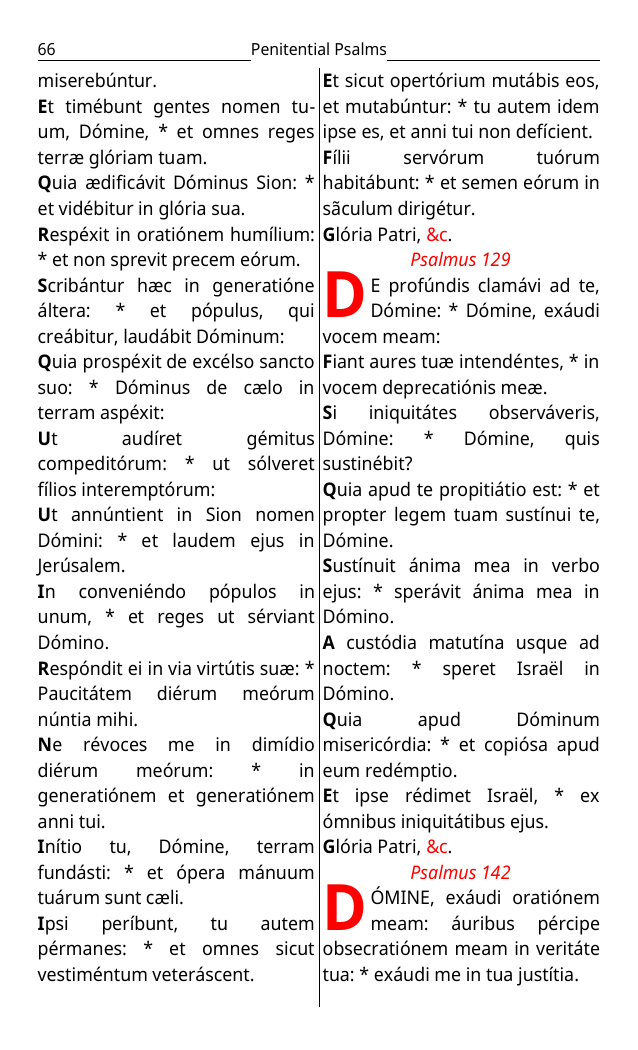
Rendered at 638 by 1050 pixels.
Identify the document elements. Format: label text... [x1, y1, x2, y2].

text Ut annúntient in Sion nomen Dómini: * et laudem ejus in Jerúsalem. [37, 502, 315, 578]
text Si iniquitátes observáveris, Dómine: * Dómine, quis sustinébit? [322, 399, 600, 476]
text Et ipse rédimet Israël, * ex ómnibus iniquitátibus ejus. [322, 782, 600, 833]
text Et timébunt gentes nomen tu­um, Dómine, * et omnes reges terræ glóriam tu­am. [37, 93, 315, 170]
text In conveniéndo pópulos in unum, * et reges ut sérviant Dómino. [37, 578, 315, 655]
text Ut audíret gémitus compeditórum: * ut sólveret fílios interemptórum: [37, 425, 315, 502]
text Psalmus 142 [322, 859, 600, 884]
text Ne révoces me in dimídio diérum meórum: * in generatiónem et generatiónem anni tui. [37, 731, 315, 833]
text Respéxit in oratiónem humílium: * et non sprevit precem eórum. [37, 221, 315, 272]
text A custódia matutína usque ad noctem: * speret Israël in Dómino. [322, 629, 600, 706]
text Ipsi períbunt, tu autem pérmanes: * et omnes sicut vestiméntum veteráscent. [37, 910, 315, 987]
text Quia ædificávit Dóminus Sion: * et vidébitur in glória sua. [37, 170, 315, 221]
text Inítio tu, Dómine, terram fundásti: * et ópera mánuum tuárum sunt cæli. [37, 833, 315, 910]
text miserebúntur. [37, 68, 315, 93]
text Quia apud Dóminum misericórdia: * et copiósa apud eum redémptio. [322, 706, 600, 782]
text Psalmus 129 [322, 246, 600, 272]
text Scribántur hæc in generatióne áltera: * et pópulus, qui creábitur, laudábit Dóminum: [37, 272, 315, 348]
text Glória Patri, &c. [322, 833, 600, 859]
text Glória Patri, &c. [322, 221, 600, 246]
text Quia apud te propitiátio est: * et propter legem tu­am sustínui te, Dómine. [322, 476, 600, 553]
text Quia prospéxit de excélso sancto suo: * Dóminus de cælo in terram aspéxit: [37, 348, 315, 425]
text Respóndit ei in via virtútis suæ: * Paucitátem diérum meórum núntia mi­hi. [37, 655, 315, 731]
text DE profúndis clamávi ad te, Dómine: * Dómine, exáudi vocem me­am: Fiant aures tuæ intendéntes, * in vocem deprecatiónis meæ. [322, 272, 600, 399]
text Sustínuit ánima mea in verbo ejus: * sperávit ánima mea in Dómino. [322, 553, 600, 629]
text Et sicut opertórium mutábis eos, et mutabúntur: * tu autem idem ipse es, et anni tui non defícient. [322, 68, 600, 144]
text Fílii servórum tuórum habitábunt: * et semen eórum in sãculum dirigétur. [322, 144, 600, 221]
text DÓMINE, exáudi oratiónem me­am: áuribus pércipe obsecratiónem me­am in veritáte tua: * exáudi me in tua justítia. [322, 884, 600, 987]
